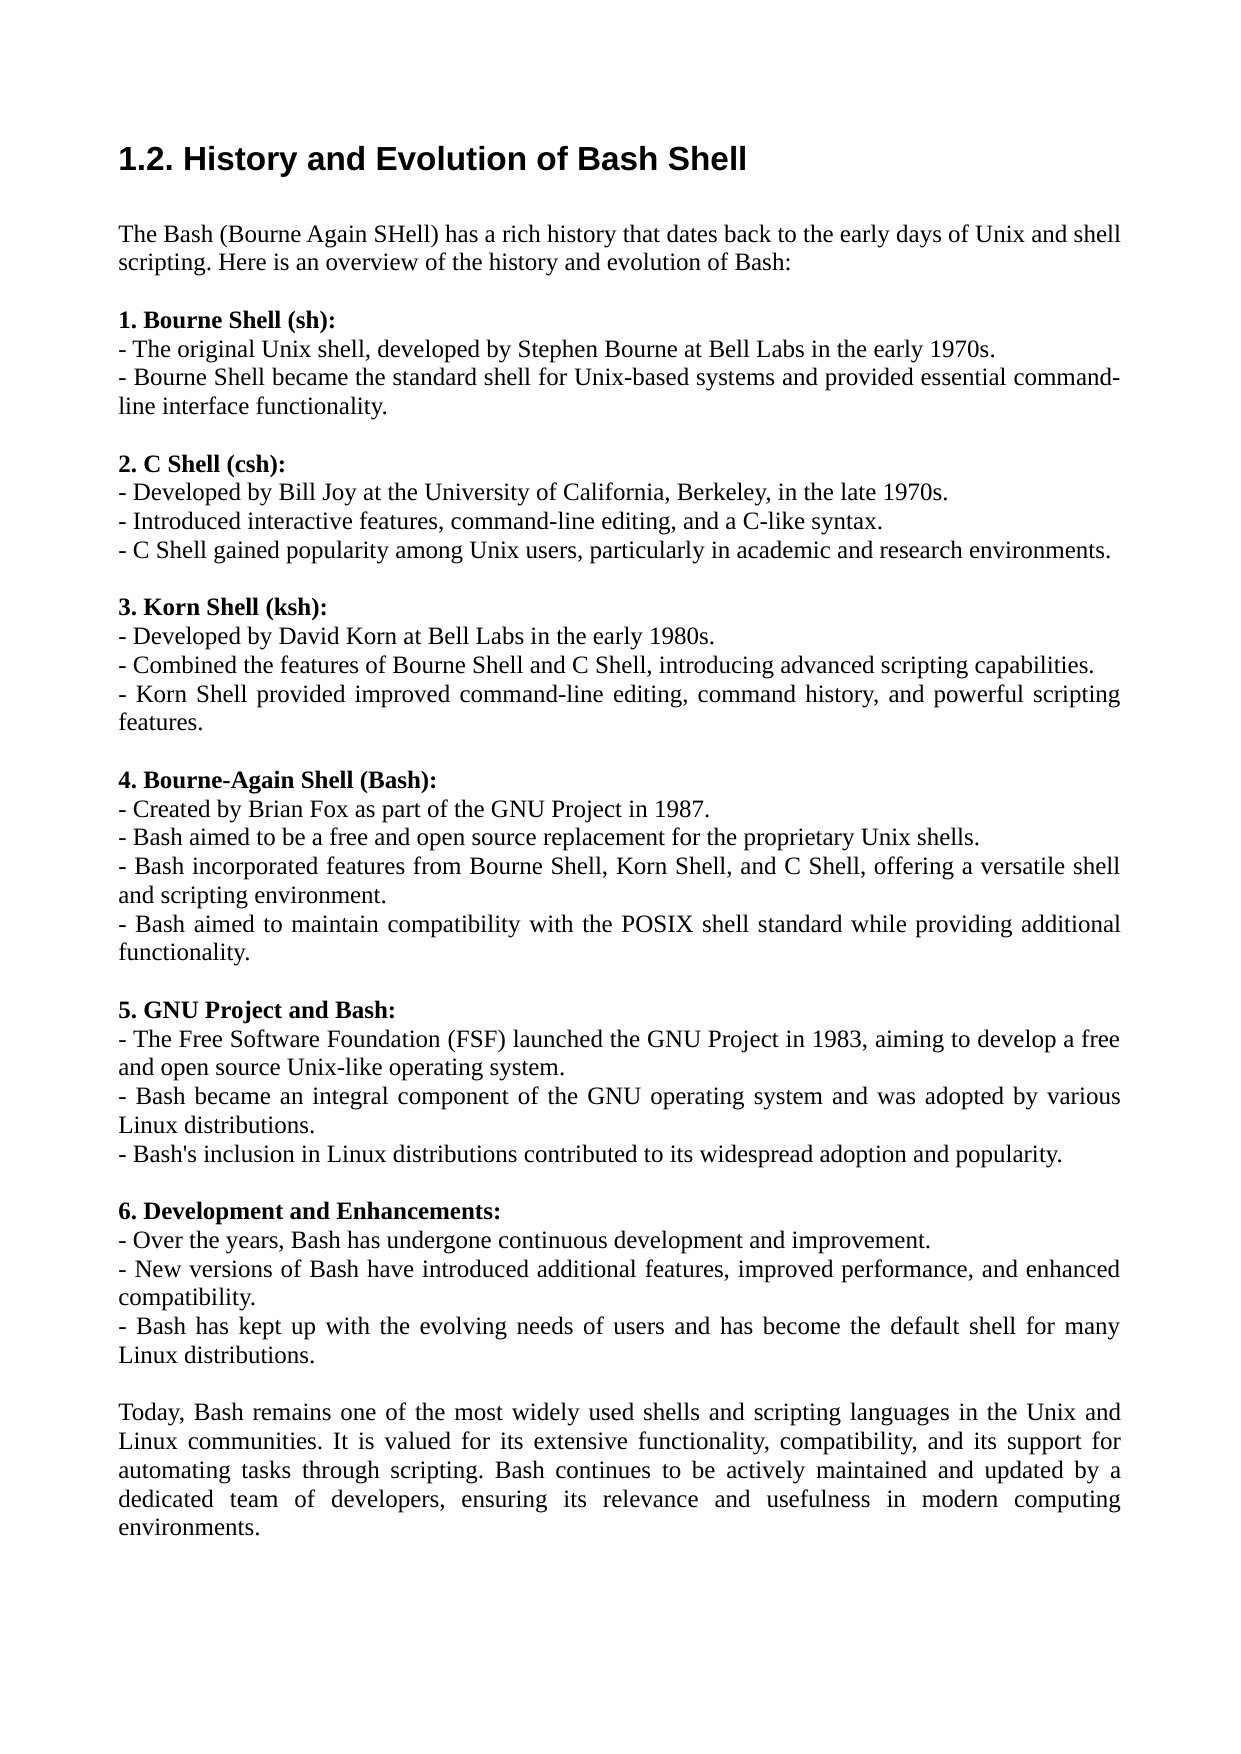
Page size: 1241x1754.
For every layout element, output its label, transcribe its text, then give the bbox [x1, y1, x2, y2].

text - Bash's inclusion in Linux distributions contributed to its widespread adoption and popularity. [118, 1139, 1122, 1167]
text - The Free Software Foundation (FSF) launched the GNU Project in 1983, aiming to develop a free and open source Unix-like operating system. [118, 1024, 1122, 1081]
text 3. Korn Shell (ksh): [118, 592, 1122, 621]
text - Korn Shell provided improved command-line editing, command history, and powerful scripting features. [118, 679, 1122, 736]
text 2. C Shell (csh): [118, 449, 1122, 477]
text - Bash incorporated features from Bourne Shell, Korn Shell, and C Shell, offering a versatile shell and scripting environment. [118, 851, 1122, 909]
text 5. GNU Project and Bash: [118, 995, 1122, 1024]
text Today, Bash remains one of the most widely used shells and scripting languages in the Unix and Linux communities. It is valued for its extensive functionality, compatibility, and its support for automating tasks through scripting. Bash continues to be actively maintained and updated by a dedicated team of developers, ensuring its relevance and usefulness in modern computing environments. [118, 1397, 1122, 1541]
text 1. Bourne Shell (sh): [118, 305, 1122, 334]
text - Combined the features of Bourne Shell and C Shell, introducing advanced scripting capabilities. [118, 650, 1122, 679]
text 4. Bourne-Again Shell (Bash): [118, 765, 1122, 794]
text - Bourne Shell became the standard shell for Unix-based systems and provided essential command-line interface functionality. [118, 362, 1122, 420]
text 6. Development and Enhancements: [118, 1196, 1122, 1225]
text The Bash (Bourne Again SHell) has a rich history that dates back to the early days of Unix and shell scripting. Here is an overview of the history and evolution of Bash: [118, 219, 1122, 276]
text - Bash aimed to be a free and open source replacement for the proprietary Unix shells. [118, 822, 1122, 851]
subtitle 1.2. History and Evolution of Bash Shell [118, 139, 1122, 177]
text - Bash has kept up with the evolving needs of users and has become the default shell for many Linux distributions. [118, 1311, 1122, 1369]
text - Created by Brian Fox as part of the GNU Project in 1987. [118, 794, 1122, 822]
text - Bash became an integral component of the GNU operating system and was adopted by various Linux distributions. [118, 1081, 1122, 1139]
text - Developed by David Korn at Bell Labs in the early 1980s. [118, 621, 1122, 650]
text - Bash aimed to maintain compatibility with the POSIX shell standard while providing additional functionality. [118, 909, 1122, 966]
text - New versions of Bash have introduced additional features, improved performance, and enhanced compatibility. [118, 1254, 1122, 1311]
text - Developed by Bill Joy at the University of California, Berkeley, in the late 1970s. [118, 477, 1122, 506]
text - Over the years, Bash has undergone continuous development and improvement. [118, 1225, 1122, 1254]
text - The original Unix shell, developed by Stephen Bourne at Bell Labs in the early 1970s. [118, 334, 1122, 362]
text - C Shell gained popularity among Unix users, particularly in academic and research environments. [118, 535, 1122, 564]
text - Introduced interactive features, command-line editing, and a C-like syntax. [118, 506, 1122, 535]
